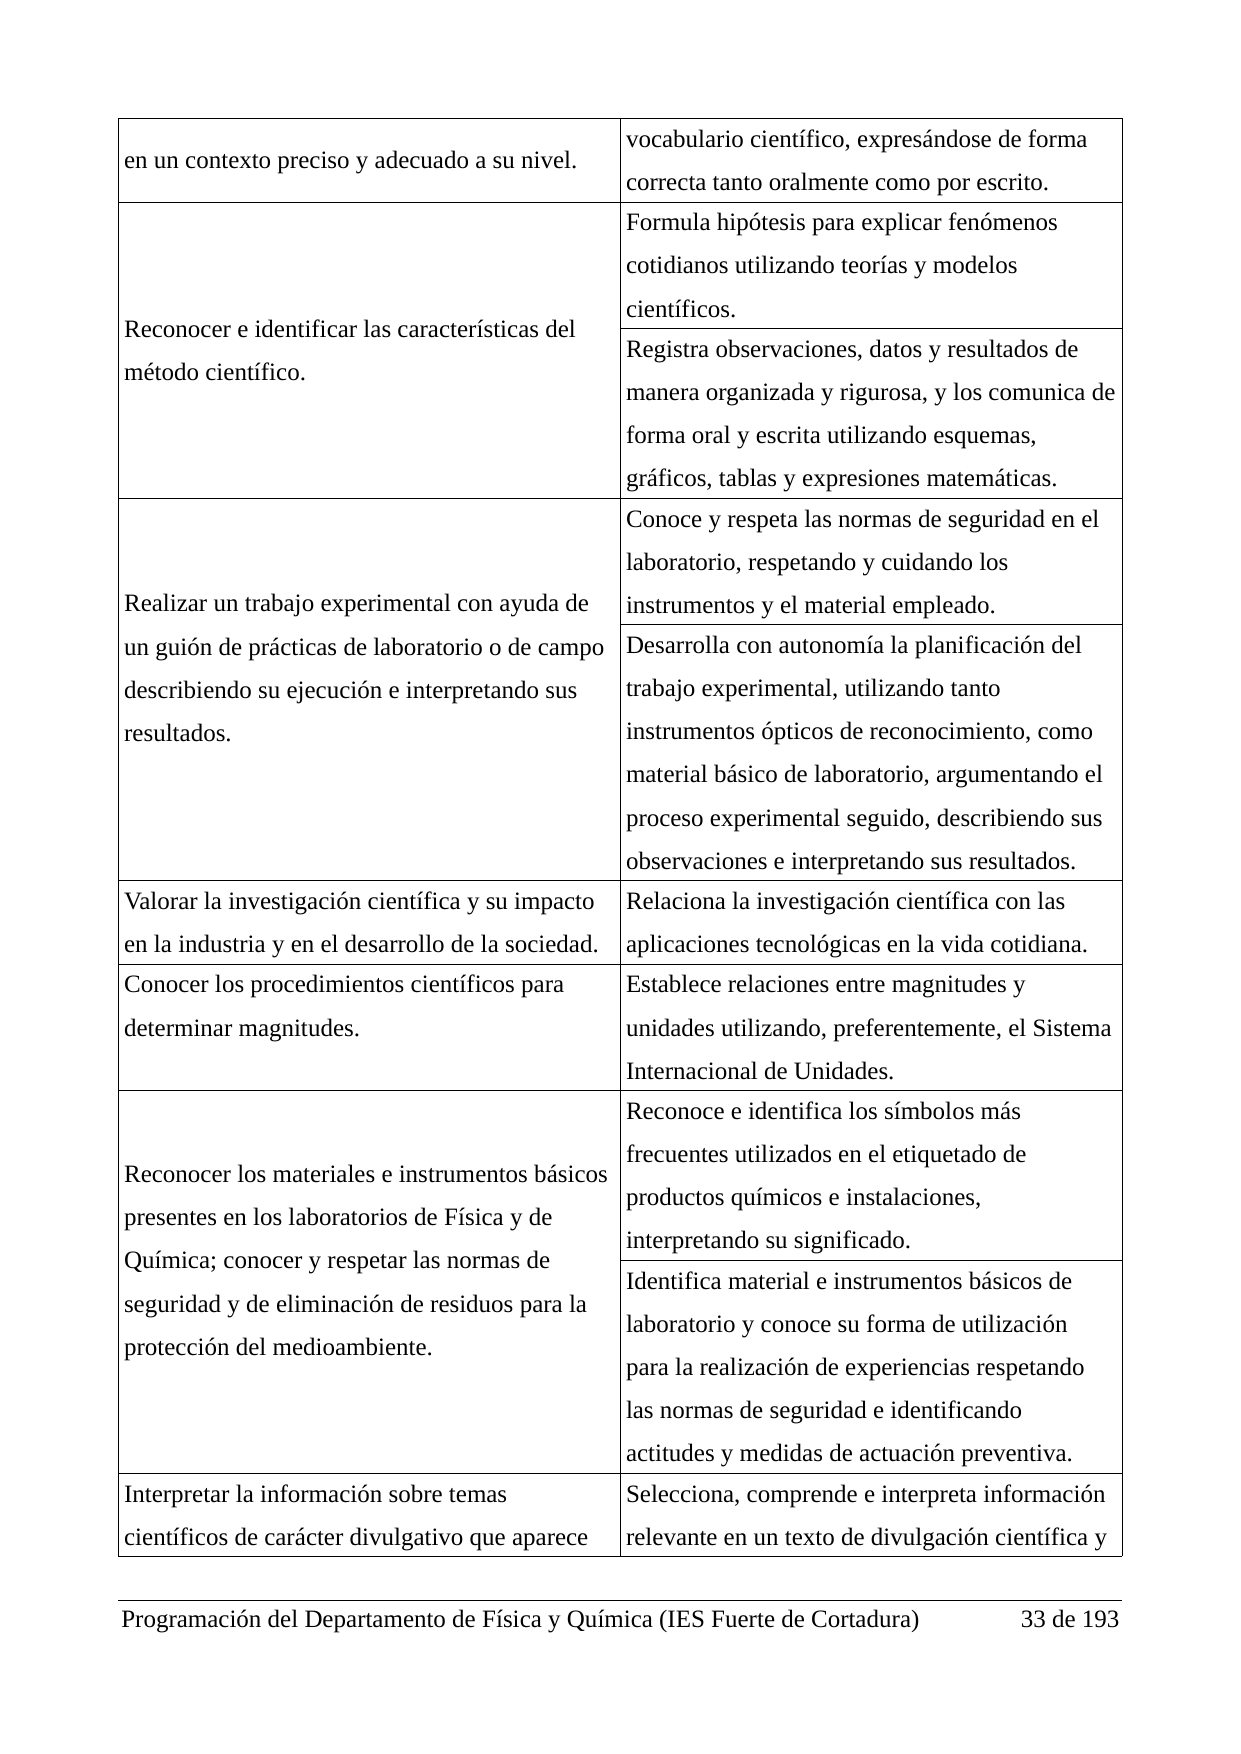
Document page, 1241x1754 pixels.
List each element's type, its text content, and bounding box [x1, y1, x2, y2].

table_cell Identifica material e instrumentos básicos de laboratorio y conoce su forma de utilización para la realización de experiencias respetando las normas de seguridad e identificando actitudes y medidas de actuación preventiva. [621, 1261, 1122, 1473]
table_cell Conocer los procedimientos científicos para determinar magnitudes. [119, 965, 620, 1090]
table_cell en un contexto preciso y adecuado a su nivel. [119, 119, 620, 202]
table_cell vocabulario científico, expresándose de forma correcta tanto oralmente como por escrito. [621, 119, 1122, 202]
table_cell Reconoce e identifica los símbolos más frecuentes utilizados en el etiquetado de productos químicos e instalaciones, interpretando su significado. [621, 1091, 1122, 1260]
table_cell Relaciona la investigación científica con las aplicaciones tecnológicas en la vida cotidiana. [621, 881, 1122, 964]
table_cell Realizar un trabajo experimental con ayuda de un guión de prácticas de laboratorio o de campo describiendo su ejecución e interpretando sus resultados. [119, 499, 620, 880]
table_cell Interpretar la información sobre temas científicos de carácter divulgativo que aparece [119, 1474, 620, 1556]
table_cell Registra observaciones, datos y resultados de manera organizada y rigurosa, y los comunica de forma oral y escrita utilizando esquemas, gráficos, tablas y expresiones matemáticas. [621, 329, 1122, 498]
table_cell Reconocer los materiales e instrumentos básicos presentes en los laboratorios de Física y de Química; conocer y respetar las normas de seguridad y de eliminación de residuos para la protección del medioambiente. [119, 1091, 620, 1473]
table_cell Desarrolla con autonomía la planificación del trabajo experimental, utilizando tanto instrumentos ópticos de reconocimiento, como material básico de laboratorio, argumentando el proceso experimental seguido, describiendo sus observaciones e interpretando sus resultados. [621, 625, 1122, 880]
table_cell Valorar la investigación científica y su impacto en la industria y en el desarrollo de la sociedad. [119, 881, 620, 964]
table_cell Establece relaciones entre magnitudes y unidades utilizando, preferentemente, el Sistema Internacional de Unidades. [621, 965, 1122, 1090]
table_cell Conoce y respeta las normas de seguridad en el laboratorio, respetando y cuidando los instrumentos y el material empleado. [621, 499, 1122, 624]
table_cell Formula hipótesis para explicar fenómenos cotidianos utilizando teorías y modelos científicos. [621, 203, 1122, 328]
table_cell Selecciona, comprende e interpreta información relevante en un texto de divulgación científica y [621, 1474, 1122, 1556]
table_cell Reconocer e identificar las características del método científico. [119, 203, 620, 498]
